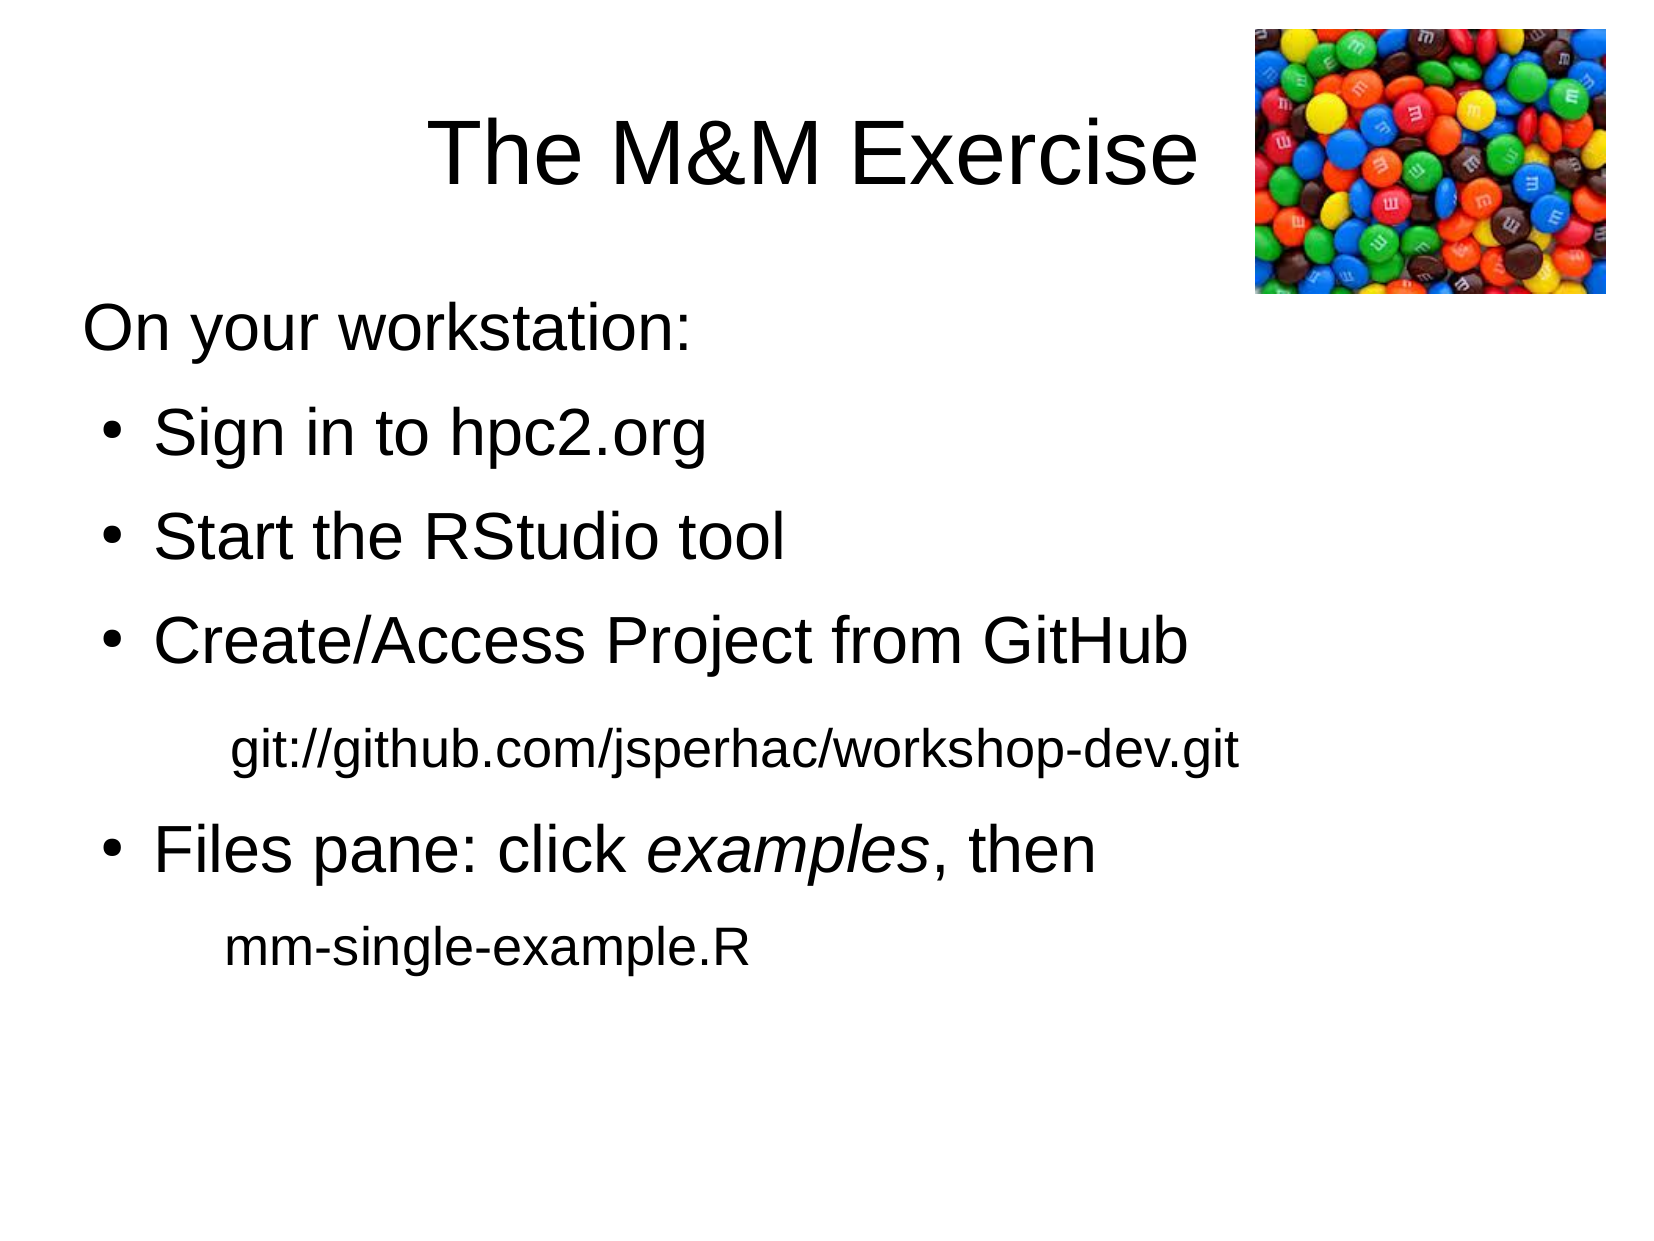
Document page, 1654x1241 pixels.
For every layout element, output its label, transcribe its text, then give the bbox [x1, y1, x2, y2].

picture [1255, 29, 1606, 294]
title The M&M Exercise [82, 49, 1571, 257]
list On your workstation: Sign in to hpc2.org Start the RStudio tool Create/Access Project from GitHub git://github.com/jsperhac/workshop-dev.git Files pane: click examples, then mm-single-example.R [82, 290, 1591, 1201]
